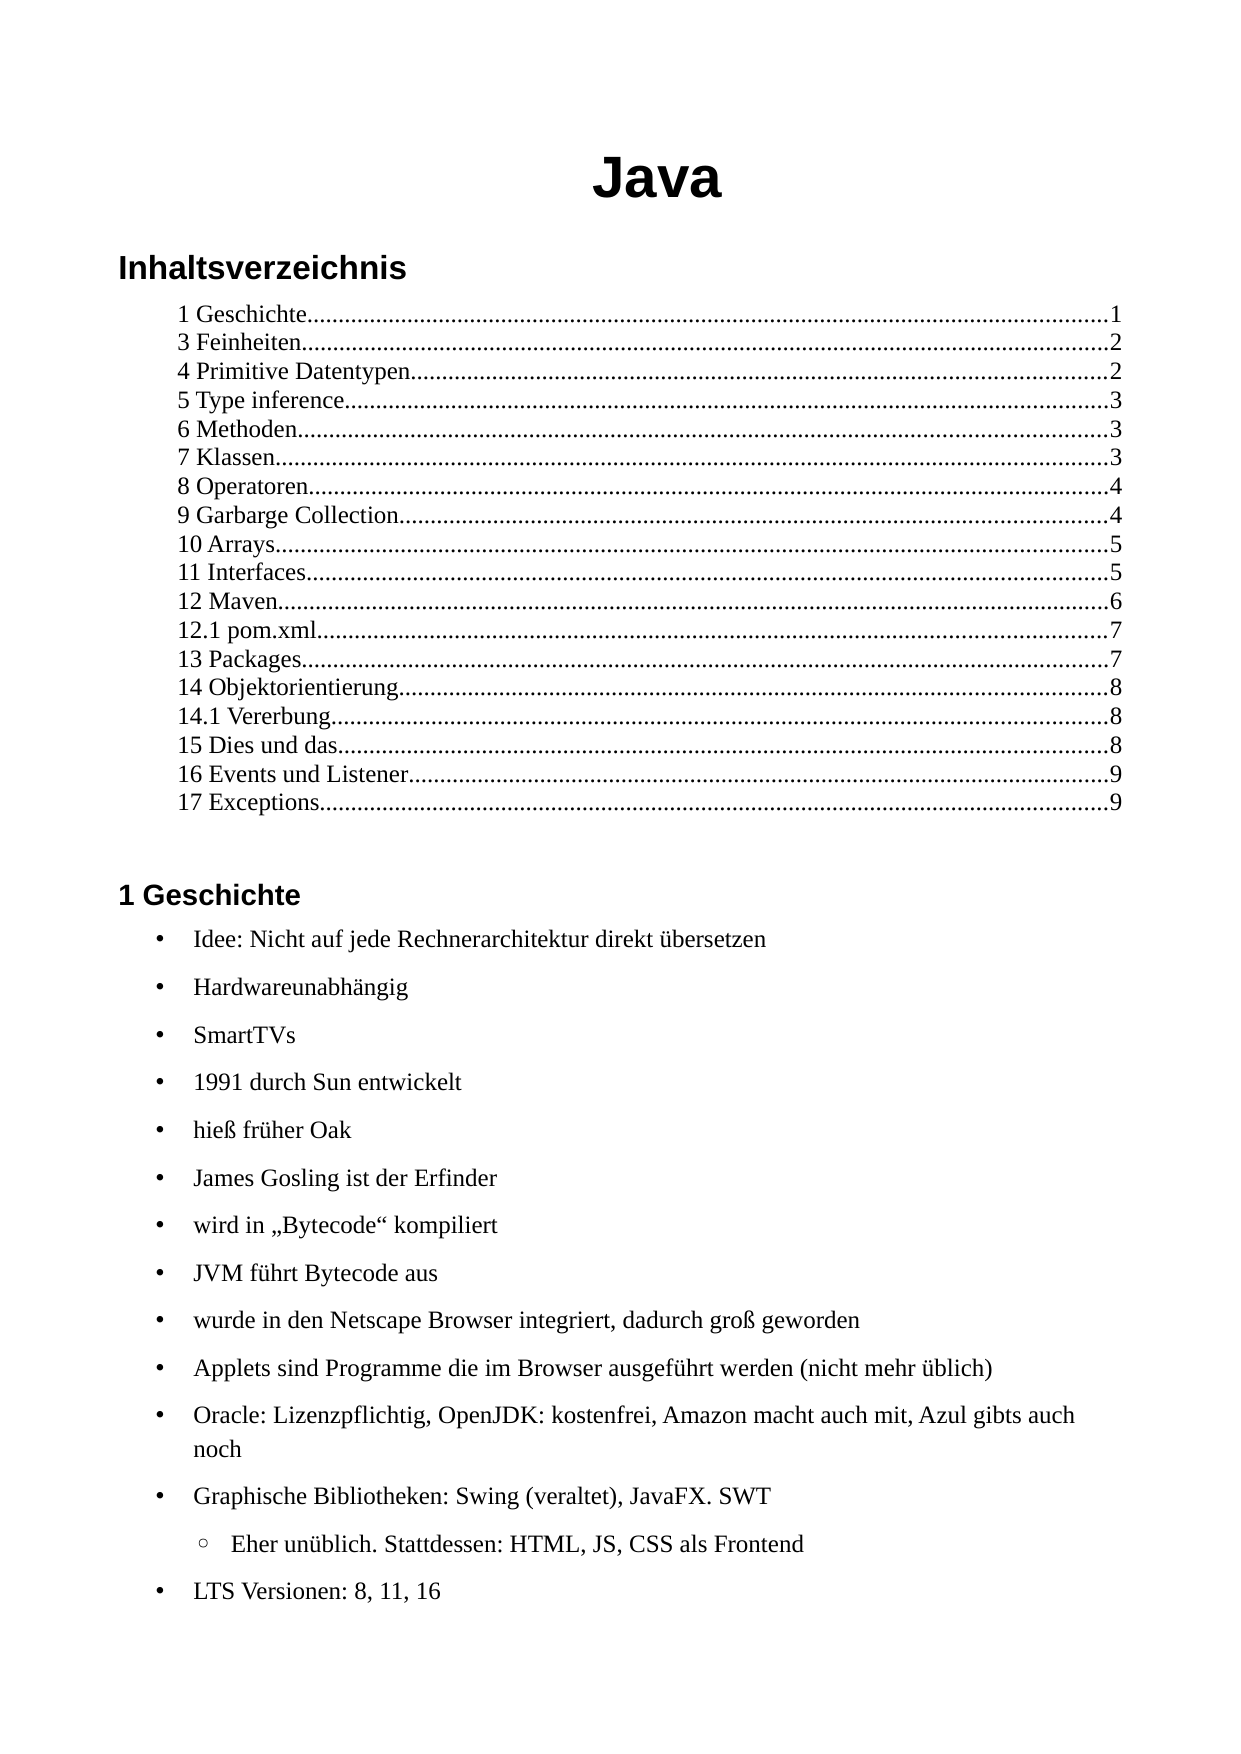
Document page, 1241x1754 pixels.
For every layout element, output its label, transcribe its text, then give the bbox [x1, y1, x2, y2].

list 1991 durch Sun entwickelt [156, 1067, 1122, 1096]
list wird in „Bytecode“ kompiliert [156, 1210, 1122, 1239]
text 3 Feinheiten 2 [177, 327, 1122, 356]
list SmartTVs [156, 1020, 1122, 1048]
list LTS Versionen: 8, 11, 16 [156, 1576, 1122, 1605]
text 7 Klassen 3 [177, 442, 1122, 471]
text 11 Interfaces 5 [177, 557, 1122, 586]
subtitle 1 Geschichte [118, 878, 1122, 912]
list wurde in den Netscape Browser integriert, dadurch groß geworden [156, 1305, 1122, 1334]
text 17 Exceptions 9 [177, 787, 1122, 816]
text 8 Operatoren 4 [177, 471, 1122, 500]
list Applets sind Programme die im Browser ausgeführt werden (nicht mehr üblich) [156, 1353, 1122, 1382]
text 5 Type inference 3 [177, 385, 1122, 414]
text 10 Arrays 5 [177, 529, 1122, 557]
text 15 Dies und das 8 [177, 730, 1122, 759]
text 14 Objektorientierung 8 [177, 672, 1122, 701]
list hieß früher Oak [156, 1115, 1122, 1144]
text 16 Events und Listener 9 [177, 759, 1122, 787]
text 12 Maven 6 [177, 586, 1122, 615]
list Hardwareunabhängig [156, 972, 1122, 1001]
text 1 Geschichte 1 [177, 299, 1122, 327]
list Eher unüblich. Stattdessen: HTML, JS, CSS als Frontend [193, 1529, 1122, 1558]
text 9 Garbarge Collection 4 [177, 500, 1122, 529]
list Graphische Bibliotheken: Swing (veraltet), JavaFX. SWT [156, 1481, 1122, 1510]
text 13 Packages 7 [177, 644, 1122, 672]
text 12.1 pom.xml 7 [177, 615, 1122, 644]
text 4 Primitive Datentypen 2 [177, 356, 1122, 385]
list JVM führt Bytecode aus [156, 1258, 1122, 1287]
list Oracle: Lizenzpflichtig, OpenJDK: kostenfrei, Amazon macht auch mit, Azul gibts auch noch [156, 1401, 1122, 1462]
list James Gosling ist der Erfinder [156, 1163, 1122, 1191]
title Java [118, 143, 1122, 210]
subtitle Inhaltsverzeichnis [118, 248, 1122, 286]
text 6 Methoden 3 [177, 414, 1122, 442]
list Idee: Nicht auf jede Rechnerarchitektur direkt übersetzen [156, 924, 1122, 953]
text 14.1 Vererbung 8 [177, 701, 1122, 730]
